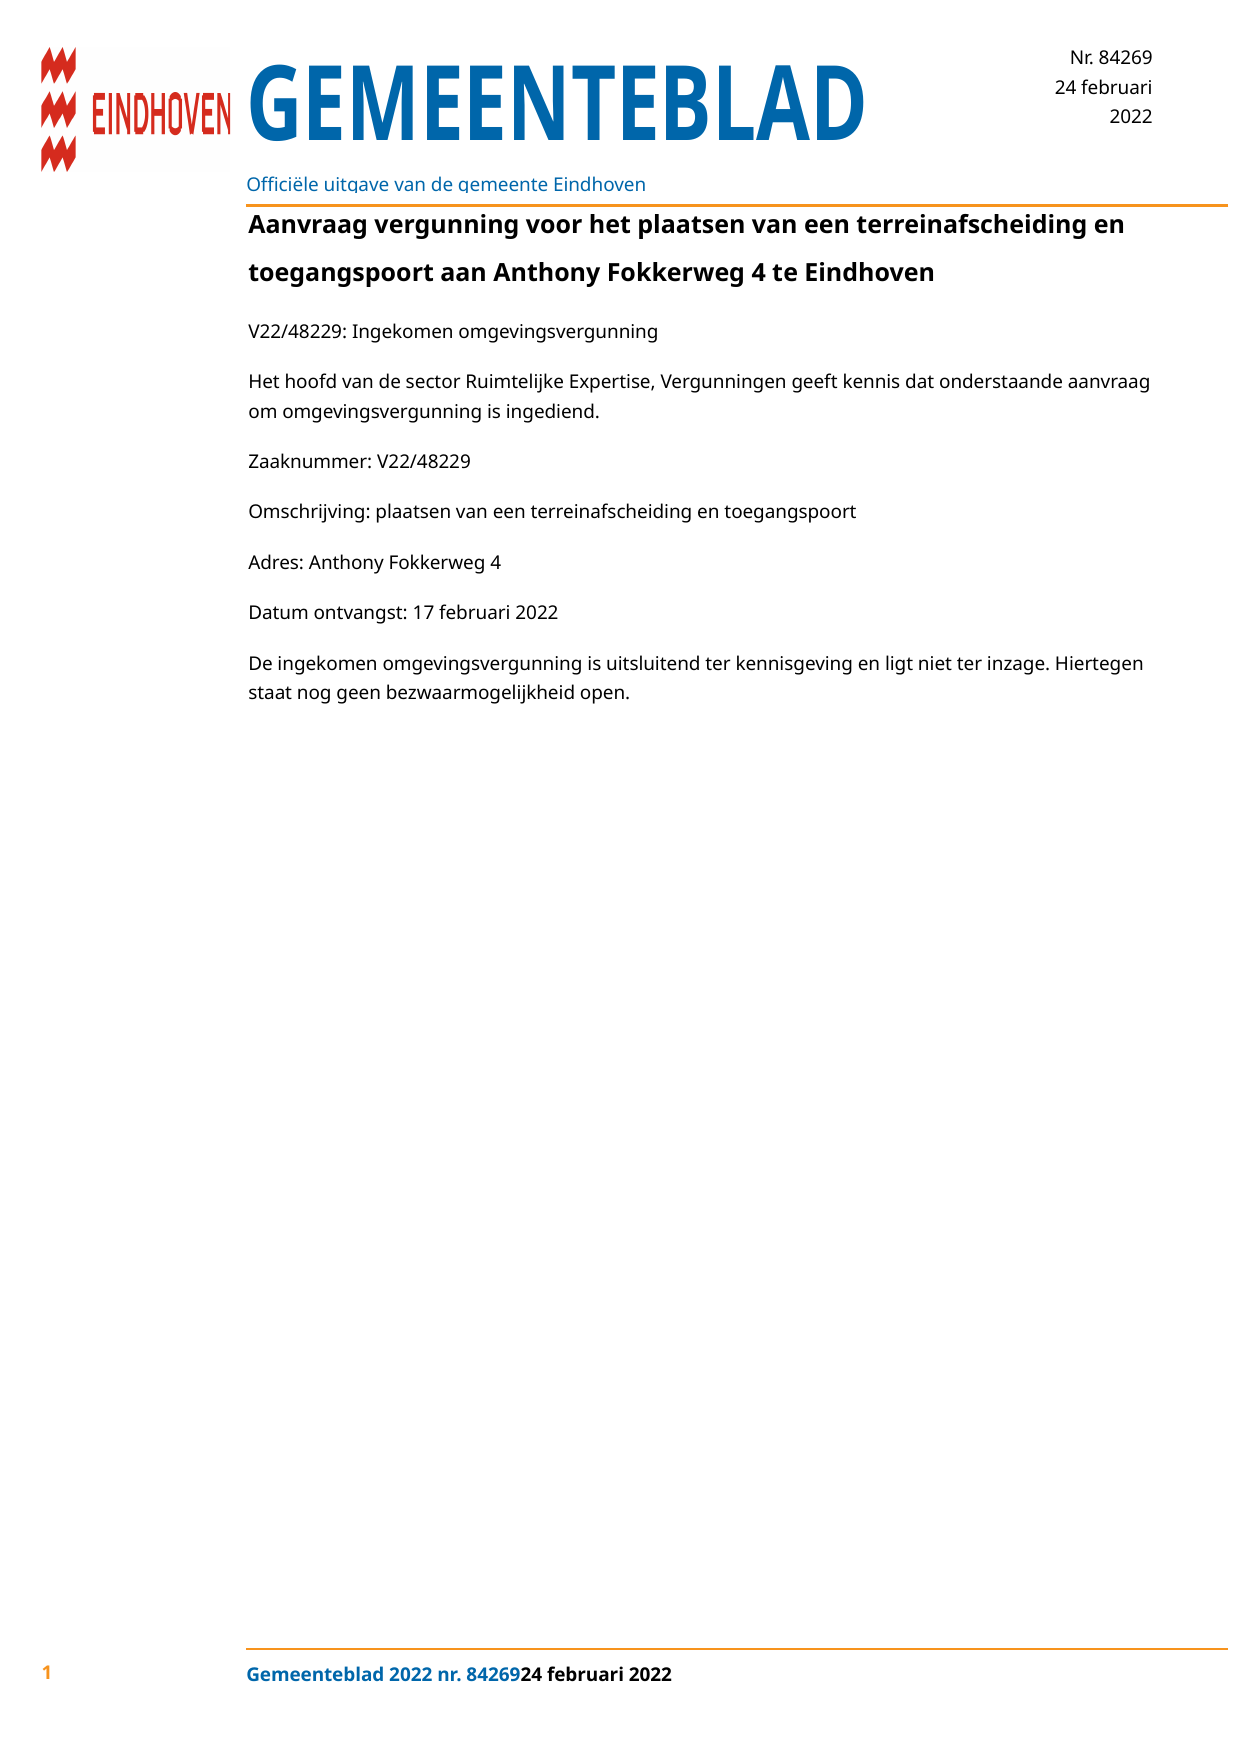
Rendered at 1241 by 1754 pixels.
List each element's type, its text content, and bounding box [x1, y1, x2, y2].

text De ingekomen omgevingsvergunning is uitsluitend ter kennisgeving en ligt niet ter inzage. Hiertegen staat nog geen bezwaarmogelijkheid open. [248, 650, 1152, 705]
text V22/48229: Ingekomen omgevingsvergunning [248, 318, 1152, 344]
text Aanvraag vergunning voor het plaatsen van een terreinafscheiding en toegangspoort aan Anthony Fokkerweg 4 te Eindhoven [248, 207, 1152, 288]
text Adres: Anthony Fokkerweg 4 [248, 549, 1152, 575]
text Zaaknummer: V22/48229 [248, 448, 1152, 474]
picture [41, 47, 231, 172]
text Datum ontvangst: 17 februari 2022 [248, 599, 1152, 625]
text Het hoofd van de sector Ruimtelijke Expertise, Vergunningen geeft kennis dat onderstaande aanvraag om omgevingsvergunning is ingediend. [248, 368, 1152, 424]
text Omschrijving: plaatsen van een terreinafscheiding en toegangspoort [248, 499, 1152, 524]
